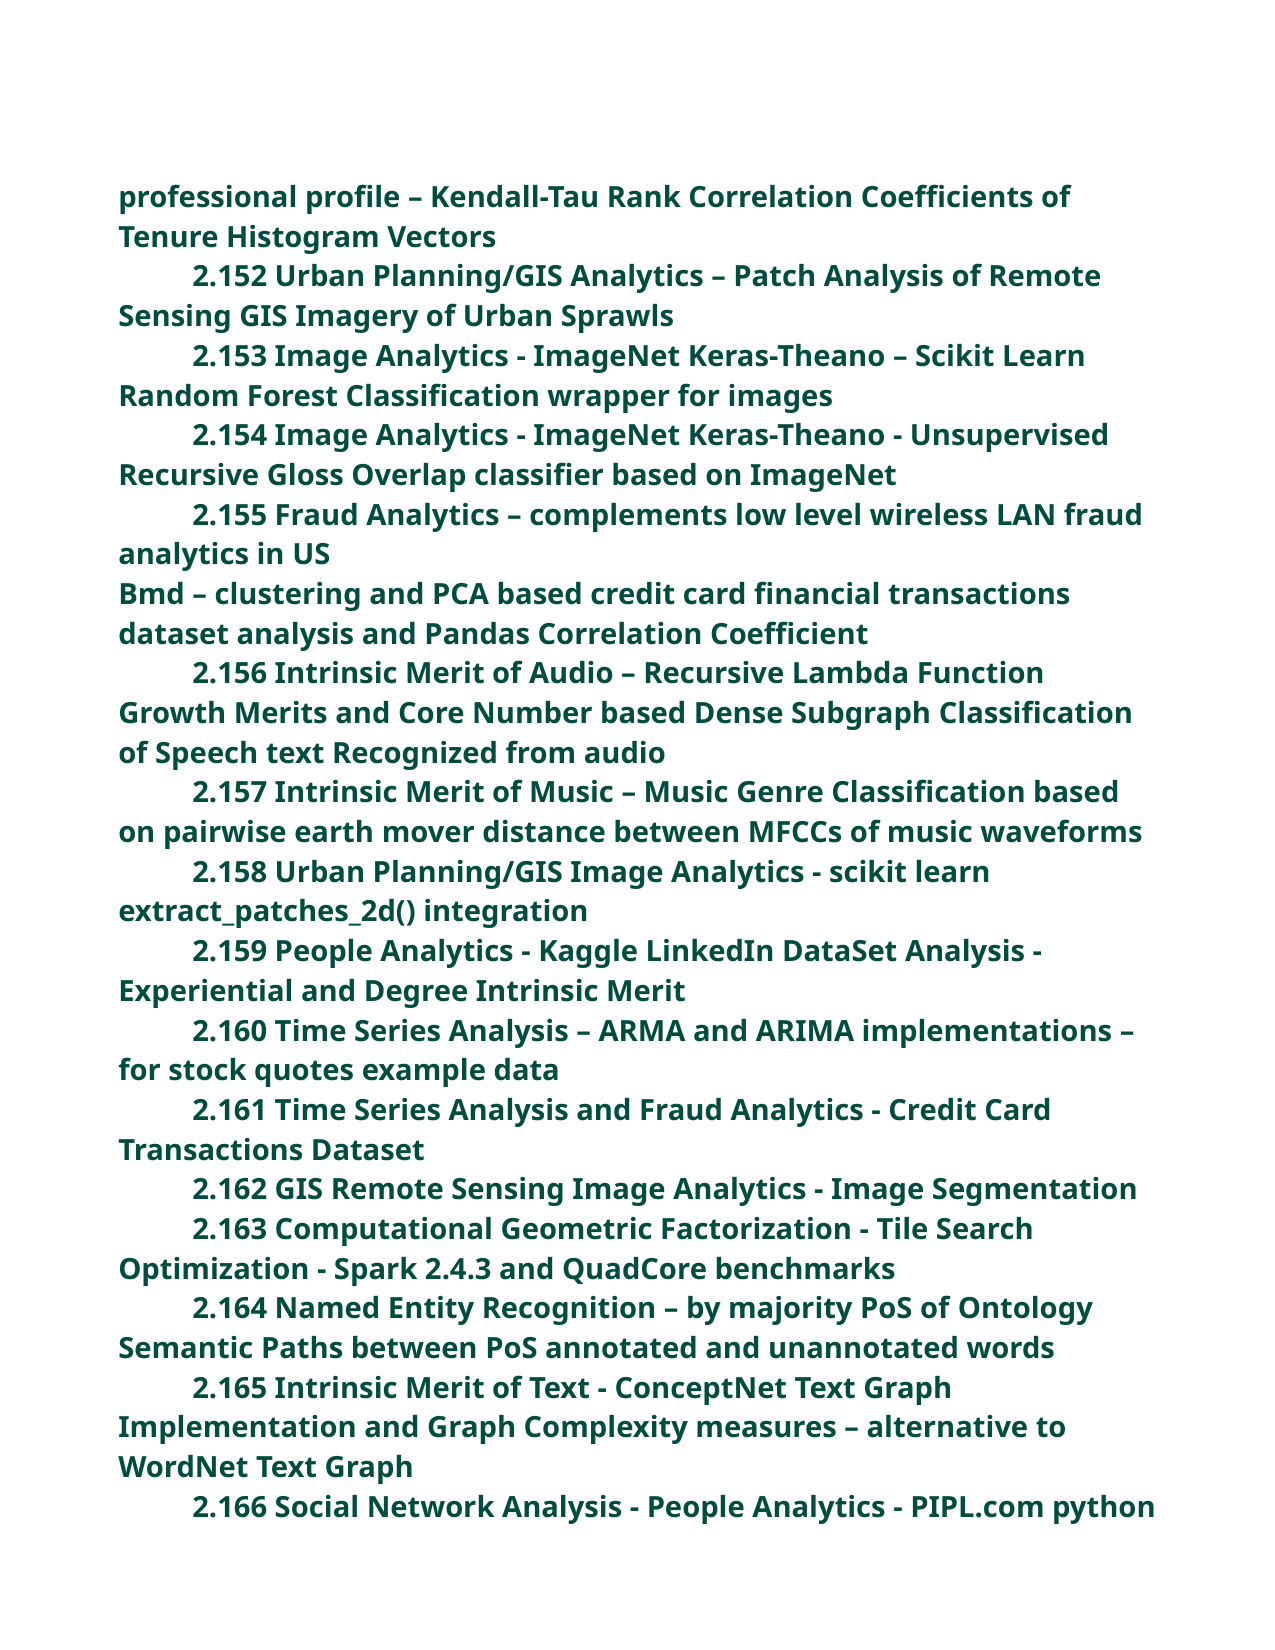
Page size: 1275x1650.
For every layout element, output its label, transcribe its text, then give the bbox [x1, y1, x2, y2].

text 2.154 Image Analytics - ImageNet Keras-Theano - Unsupervised Recursive Gloss Overlap classifier based on ImageNet [118, 414, 1157, 494]
text 2.155 Fraud Analytics – complements low level wireless LAN fraud analytics in US [118, 494, 1157, 573]
text 2.159 People Analytics - Kaggle LinkedIn DataSet Analysis - Experiential and Degree Intrinsic Merit [118, 930, 1157, 1010]
text 2.164 Named Entity Recognition – by majority PoS of Ontology Semantic Paths between PoS annotated and unannotated words [118, 1288, 1157, 1367]
text 2.163 Computational Geometric Factorization - Tile Search Optimization - Spark 2.4.3 and QuadCore benchmarks [118, 1208, 1157, 1288]
text 2.156 Intrinsic Merit of Audio – Recursive Lambda Function Growth Merits and Core Number based Dense Subgraph Classification of Speech text Recognized from audio [118, 653, 1157, 772]
text 2.152 Urban Planning/GIS Analytics – Patch Analysis of Remote Sensing GIS Imagery of Urban Sprawls [118, 256, 1157, 335]
text 2.165 Intrinsic Merit of Text - ConceptNet Text Graph Implementation and Graph Complexity measures – alternative to WordNet Text Graph [118, 1367, 1157, 1486]
text 2.157 Intrinsic Merit of Music – Music Genre Classification based on pairwise earth mover distance between MFCCs of music waveforms [118, 772, 1157, 851]
text 2.161 Time Series Analysis and Fraud Analytics - Credit Card Transactions Dataset [118, 1089, 1157, 1168]
text 2.160 Time Series Analysis – ARMA and ARIMA implementations – for stock quotes example data [118, 1010, 1157, 1089]
text 2.158 Urban Planning/GIS Image Analytics - scikit learn extract_patches_2d() integration [118, 851, 1157, 930]
text Bmd – clustering and PCA based credit card financial transactions dataset analysis and Pandas Correlation Coefficient [118, 573, 1157, 653]
text 2.166 Social Network Analysis - People Analytics - PIPL.com python [118, 1486, 1157, 1526]
text 2.162 GIS Remote Sensing Image Analytics - Image Segmentation [118, 1168, 1157, 1208]
text professional profile – Kendall-Tau Rank Correlation Coefficients of Tenure Histogram Vectors [118, 176, 1157, 256]
text 2.153 Image Analytics - ImageNet Keras-Theano – Scikit Learn Random Forest Classification wrapper for images [118, 335, 1157, 414]
